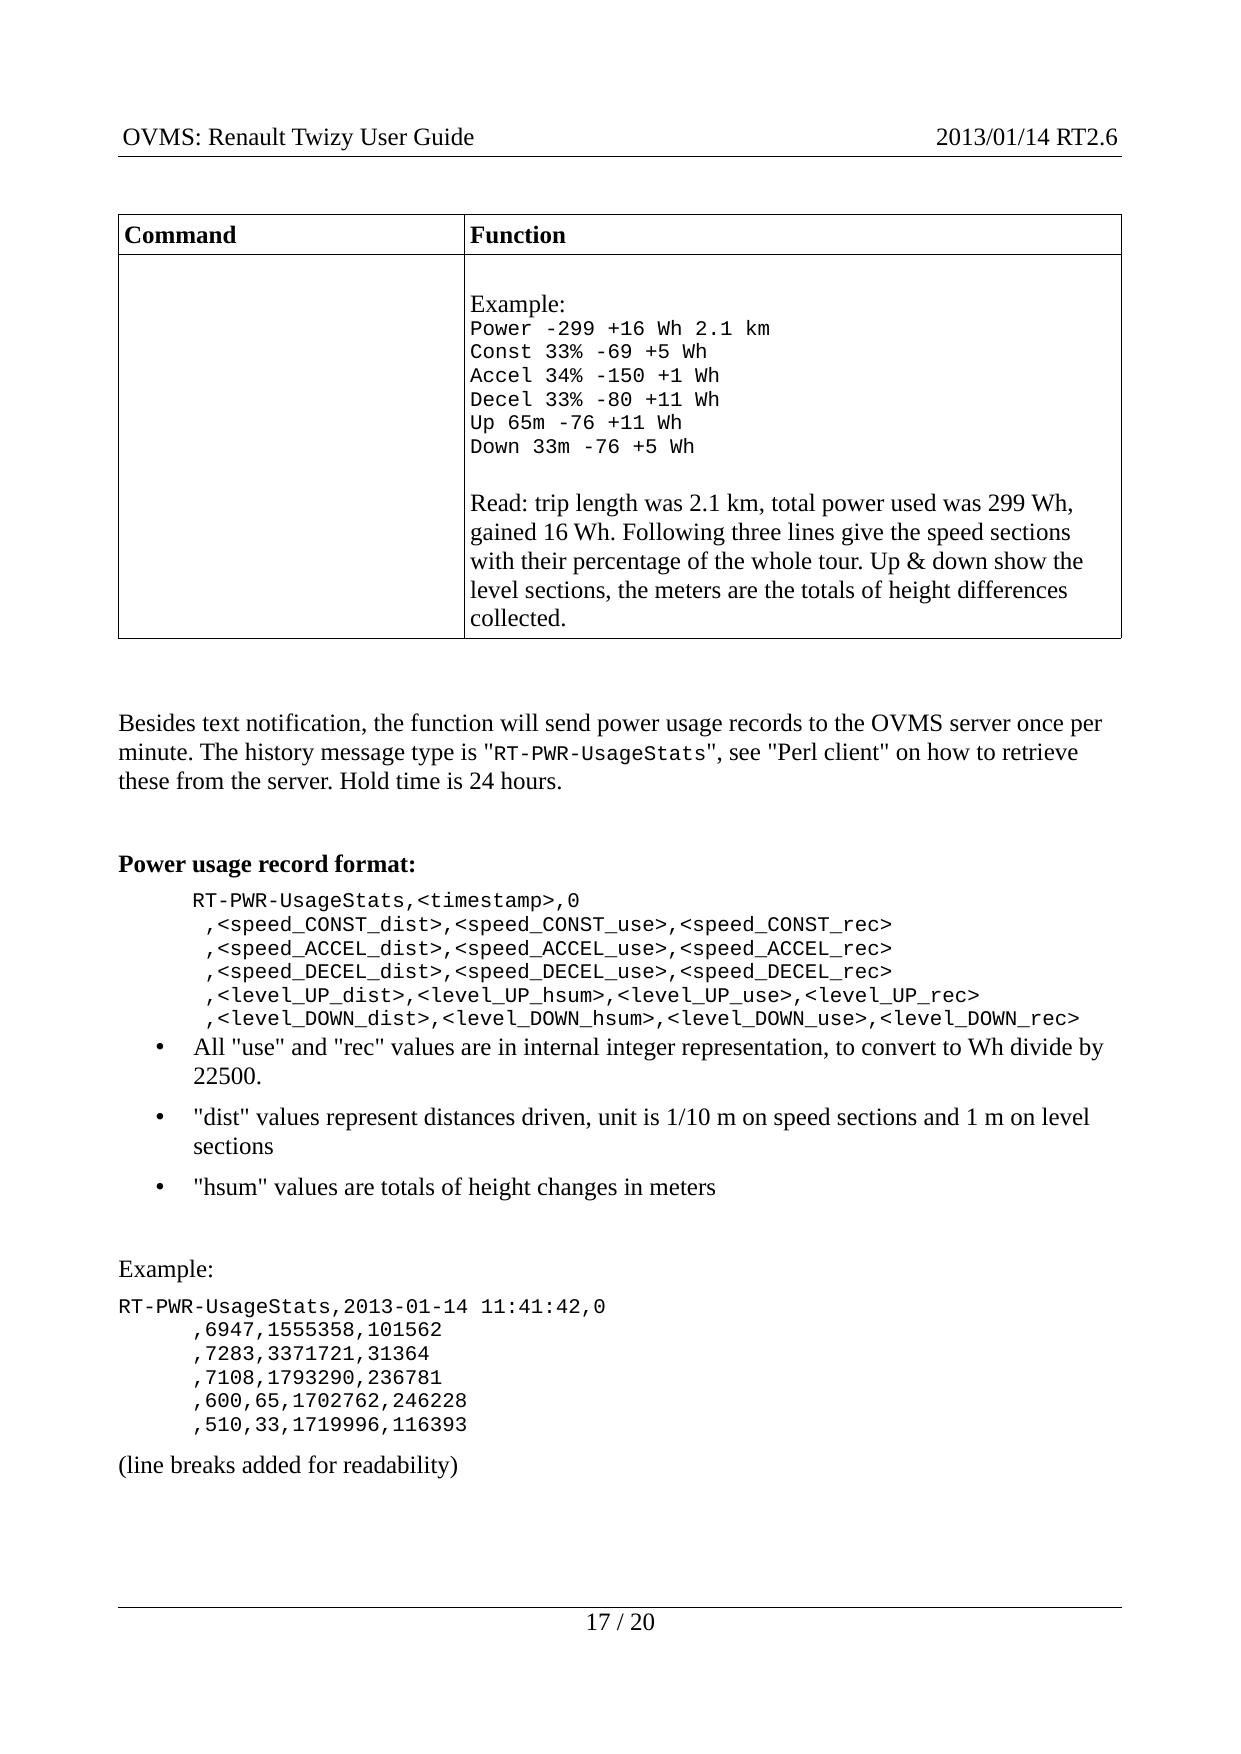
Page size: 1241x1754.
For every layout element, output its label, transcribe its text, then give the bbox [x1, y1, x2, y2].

text Example: [118, 1254, 1122, 1283]
table_header Command [119, 215, 464, 254]
text RT-PWR-UsageStats,<timestamp>,0 [192, 890, 1122, 914]
text Power usage record format: [118, 849, 1122, 878]
table_cell [119, 255, 464, 638]
table_header Function [465, 215, 1121, 254]
list "hsum" values are totals of height changes in meters [156, 1172, 1122, 1201]
list All "use" and "rec" values are in internal integer representation, to convert to Wh divide by 22500. [156, 1032, 1122, 1089]
text ,<level_DOWN_dist>,<level_DOWN_hsum>,<level_DOWN_use>,<level_DOWN_rec> [192, 1008, 1122, 1032]
text ,<speed_ACCEL_dist>,<speed_ACCEL_use>,<speed_ACCEL_rec> [192, 937, 1122, 961]
text ,<speed_CONST_dist>,<speed_CONST_use>,<speed_CONST_rec> [192, 914, 1122, 937]
text ,<speed_DECEL_dist>,<speed_DECEL_use>,<speed_DECEL_rec> [192, 961, 1122, 985]
text Besides text notification, the function will send power usage records to the OVMS server once per minute. The history message type is "RT-PWR-UsageStats", see "Perl client" on how to retrieve these from the server. Hold time is 24 hours. [118, 708, 1122, 795]
table_cell Example: Power -299 +16 Wh 2.1 km Const 33% -69 +5 Wh Accel 34% -150 +1 Wh Decel 33% -80 +11 Wh Up 65m -76 +11 Wh Down 33m -76 +5 Wh Read: trip length was 2.1 km, total power used was 299 Wh, gained 16 Wh. Following three lines give the speed sections with their percentage of the whole tour. Up & down show the level sections, the meters are the totals of height differences collected. [465, 255, 1121, 638]
list "dist" values represent distances driven, unit is 1/10 m on speed sections and 1 m on level sections [156, 1102, 1122, 1159]
text (line breaks added for readability) [118, 1450, 1122, 1479]
text ,<level_UP_dist>,<level_UP_hsum>,<level_UP_use>,<level_UP_rec> [192, 985, 1122, 1008]
text RT-PWR-UsageStats,2013-01-14 11:41:42,0 ,6947,1555358,101562 ,7283,3371721,31364 ,7108,1793290,236781 ,600,65,1702762,246228 ,510,33,1719996,116393 [118, 1296, 1122, 1438]
